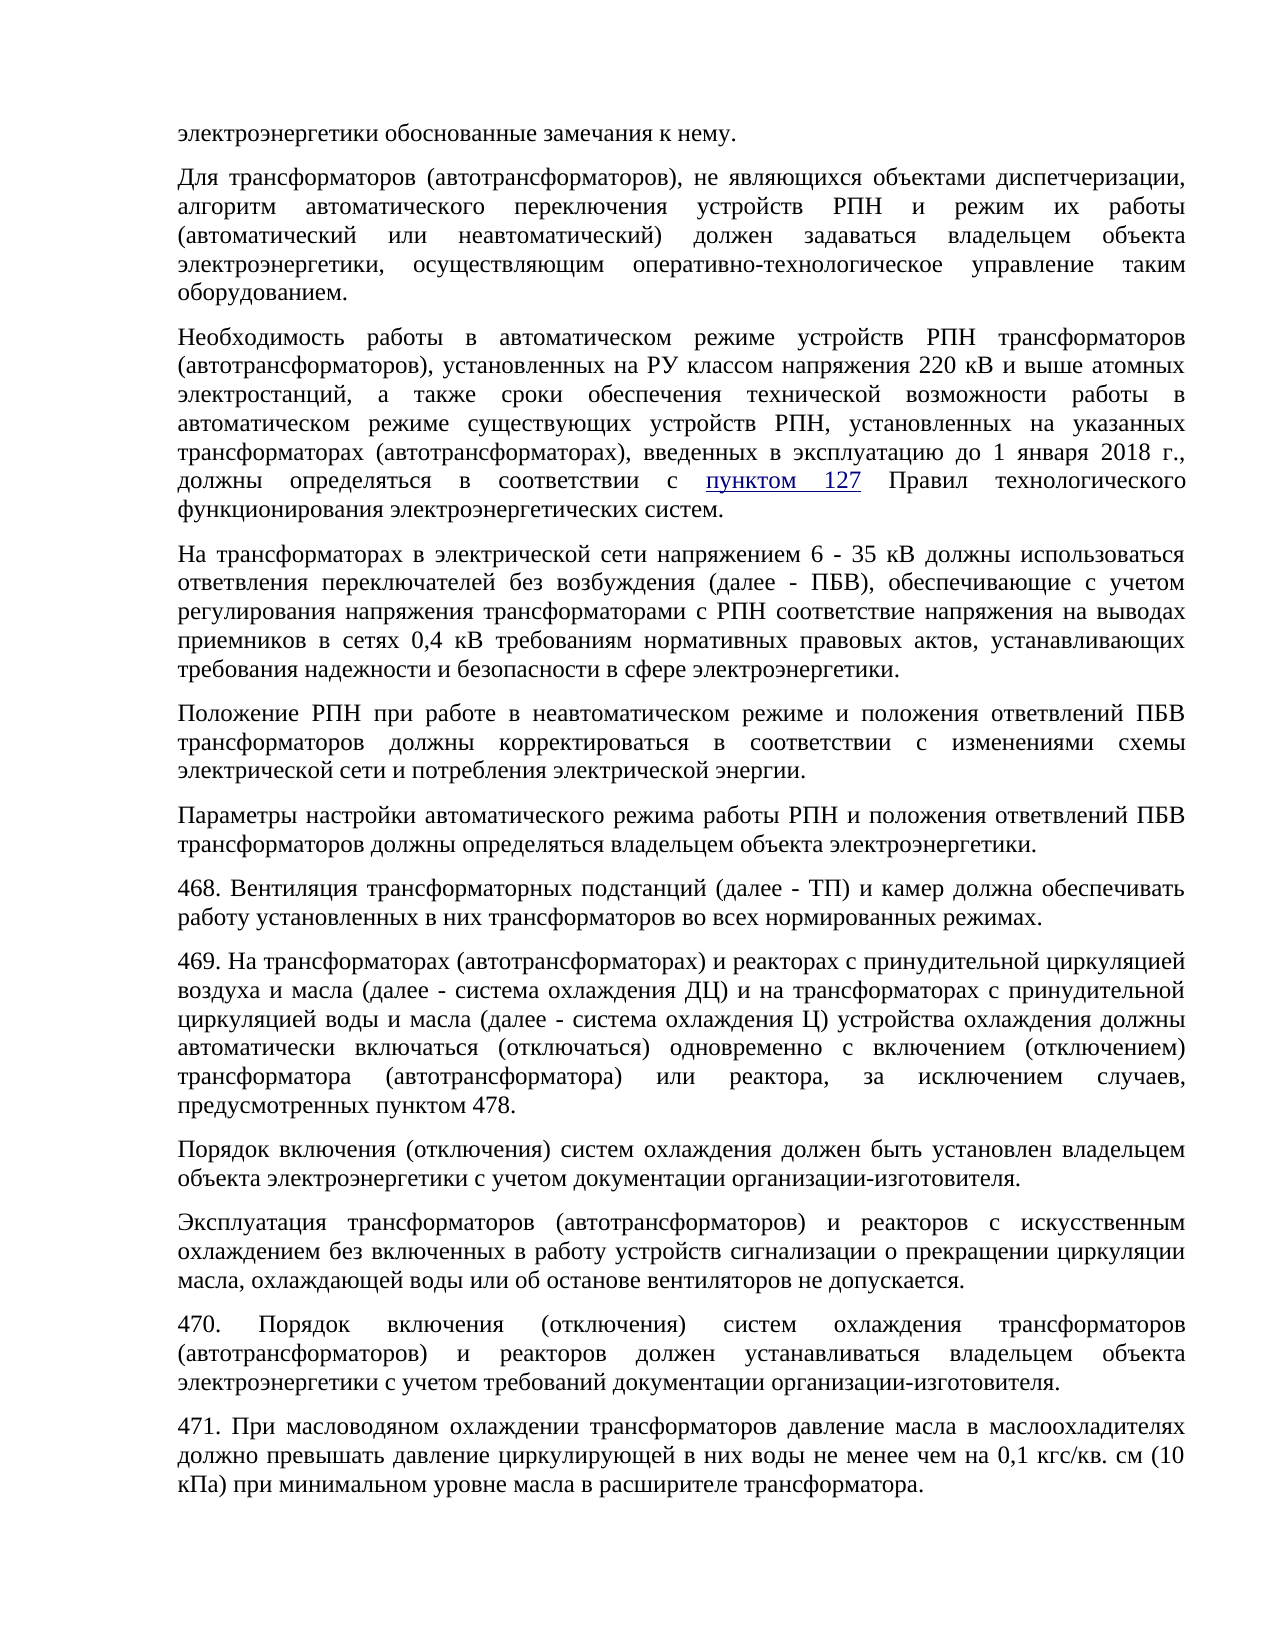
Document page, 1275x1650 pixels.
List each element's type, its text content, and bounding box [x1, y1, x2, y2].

text 469. На трансформаторах (автотрансформаторах) и реакторах с принудительной циркуляцией воздуха и масла (далее - система охлаждения ДЦ) и на трансформаторах с принудительной циркуляцией воды и масла (далее - система охлаждения Ц) устройства охлаждения должны автоматически включаться (отключаться) одновременно с включением (отключением) трансформатора (автотрансформатора) или реактора, за исключением случаев, предусмотренных пунктом 478. [177, 946, 1186, 1119]
text 468. Вентиляция трансформаторных подстанций (далее - ТП) и камер должна обеспечивать работу установленных в них трансформаторов во всех нормированных режимах. [177, 873, 1186, 931]
text Порядок включения (отключения) систем охлаждения должен быть установлен владельцем объекта электроэнергетики с учетом документации организации-изготовителя. [177, 1134, 1186, 1192]
text Для трансформаторов (автотрансформаторов), не являющихся объектами диспетчеризации, алгоритм автоматического переключения устройств РПН и режим их работы (автоматический или неавтоматический) должен задаваться владельцем объекта электроэнергетики, осуществляющим оперативно-технологическое управление таким оборудованием. [177, 162, 1186, 306]
text 471. При масловодяном охлаждении трансформаторов давление масла в маслоохладителях должно превышать давление циркулирующей в них воды не менее чем на 0,1 кгс/кв. см (10 кПа) при минимальном уровне масла в расширителе трансформатора. [177, 1411, 1186, 1497]
text Необходимость работы в автоматическом режиме устройств РПН трансформаторов (автотрансформаторов), установленных на РУ классом напряжения 220 кВ и выше атомных электростанций, а также сроки обеспечения технической возможности работы в автоматическом режиме существующих устройств РПН, установленных на указанных трансформаторах (автотрансформаторах), введенных в эксплуатацию до 1 января 2018 г., должны определяться в соответствии с пунктом 127 Правил технологического функционирования электроэнергетических систем. [177, 322, 1186, 523]
text На трансформаторах в электрической сети напряжением 6 - 35 кВ должны использоваться ответвления переключателей без возбуждения (далее - ПБВ), обеспечивающие с учетом регулирования напряжения трансформаторами с РПН соответствие напряжения на выводах приемников в сетях 0,4 кВ требованиям нормативных правовых актов, устанавливающих требования надежности и безопасности в сфере электроэнергетики. [177, 539, 1186, 682]
text Эксплуатация трансформаторов (автотрансформаторов) и реакторов с искусственным охлаждением без включенных в работу устройств сигнализации о прекращении циркуляции масла, охлаждающей воды или об останове вентиляторов не допускается. [177, 1207, 1186, 1294]
text 470. Порядок включения (отключения) систем охлаждения трансформаторов (автотрансформаторов) и реакторов должен устанавливаться владельцем объекта электроэнергетики с учетом требований документации организации-изготовителя. [177, 1309, 1186, 1396]
text Положение РПН при работе в неавтоматическом режиме и положения ответвлений ПБВ трансформаторов должны корректироваться в соответствии с изменениями схемы электрической сети и потребления электрической энергии. [177, 698, 1186, 784]
text электроэнергетики обоснованные замечания к нему. [177, 118, 1186, 147]
text Параметры настройки автоматического режима работы РПН и положения ответвлений ПБВ трансформаторов должны определяться владельцем объекта электроэнергетики. [177, 800, 1186, 857]
